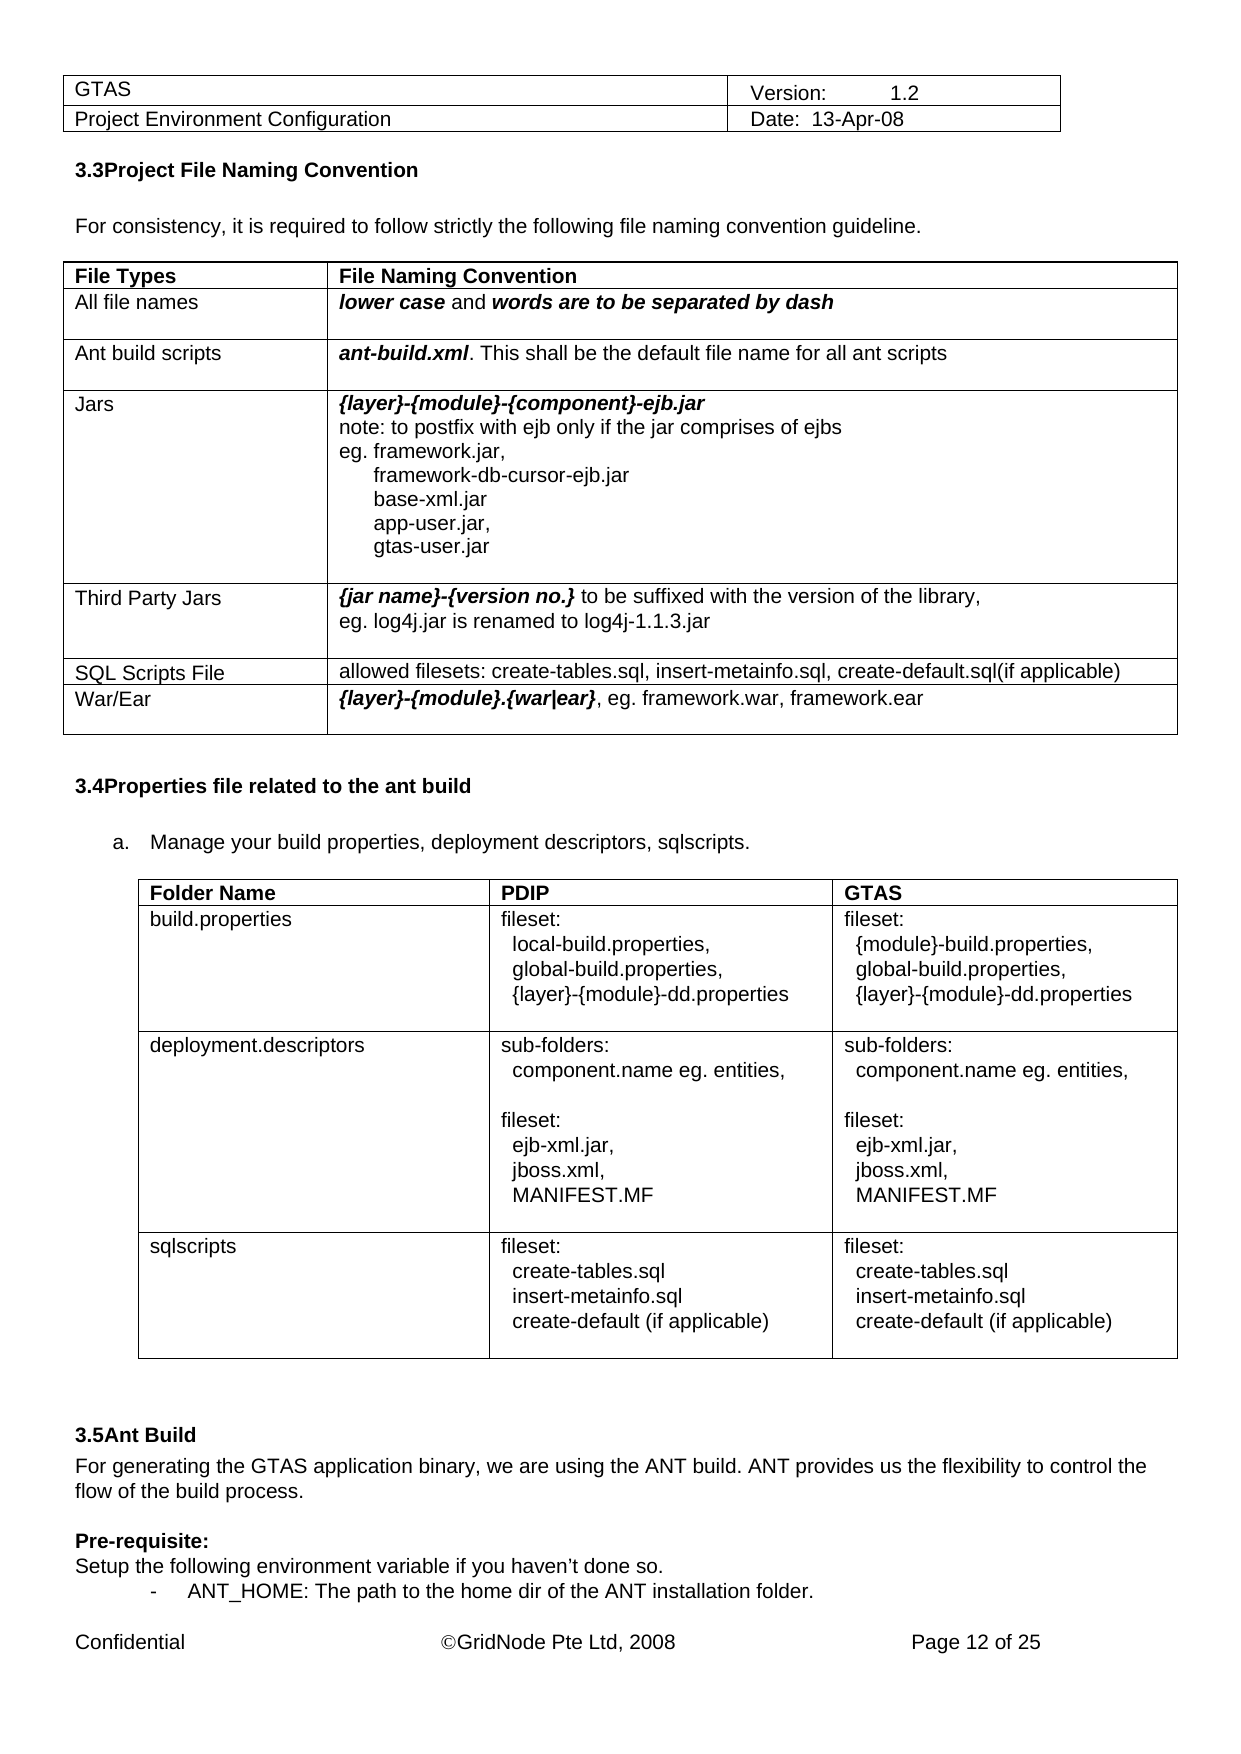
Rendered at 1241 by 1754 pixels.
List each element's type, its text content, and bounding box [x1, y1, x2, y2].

list ANT_HOME: The path to the home dir of the ANT installation folder. [150, 1578, 1165, 1603]
text For consistency, it is required to follow strictly the following file naming convention guideline. [75, 213, 1165, 237]
table_cell {jar name}-{version no.} to be suffixed with the version of the library, eg. log4j.jar is renamed to log4j-1.1.3.jar [328, 584, 1177, 658]
table_header File Types [64, 263, 327, 287]
table_cell Third Party Jars [64, 584, 327, 658]
list Manage your build properties, deployment descriptors, sqlscripts. [112, 829, 1165, 879]
table_cell deployment.descriptors [139, 1032, 489, 1232]
table_cell SQL Scripts File [64, 659, 327, 684]
table_header PDIP [490, 880, 832, 905]
table_cell sub-folders: component.name eg. entities, fileset: ejb-xml.jar, jboss.xml, MANIFEST.MF [833, 1032, 1177, 1232]
table_cell ant-build.xml. This shall be the default file name for all ant scripts [328, 340, 1177, 389]
table_cell Ant build scripts [64, 340, 327, 389]
table_cell sqlscripts [139, 1233, 489, 1358]
table_cell fileset: create-tables.sql insert-metainfo.sql create-default (if applicable) [833, 1233, 1177, 1358]
table_header Folder Name [139, 880, 489, 905]
table_cell allowed filesets: create-tables.sql, insert-metainfo.sql, create-default.sql(if applicable) [328, 659, 1177, 684]
table_cell fileset: {module}-build.properties, global-build.properties, {layer}-{module}-dd.properties [833, 906, 1177, 1031]
subtitle Properties file related to the ant build [75, 773, 1165, 798]
text For generating the GTAS application binary, we are using the ANT build. ANT provides us the flexibility to control the flow of the build process. [75, 1453, 1165, 1528]
subtitle Project File Naming Convention [75, 157, 1165, 182]
table_header File Naming Convention [328, 263, 1177, 287]
table_cell fileset: local-build.properties, global-build.properties, {layer}-{module}-dd.properties [490, 906, 832, 1031]
table_cell fileset: create-tables.sql insert-metainfo.sql create-default (if applicable) [490, 1233, 832, 1358]
table_cell build.properties [139, 906, 489, 1031]
text Setup the following environment variable if you haven’t done so. [75, 1553, 1165, 1578]
table_header GTAS [833, 880, 1177, 905]
table_cell Jars [64, 391, 327, 583]
table_cell {layer}-{module}.{war|ear}, eg. framework.war, framework.ear [328, 685, 1177, 734]
text Pre-requisite: [75, 1528, 1165, 1553]
table_cell sub-folders: component.name eg. entities, fileset: ejb-xml.jar, jboss.xml, MANIFEST.MF [490, 1032, 832, 1232]
table_cell War/Ear [64, 685, 327, 734]
subtitle Ant Build [75, 1422, 1165, 1447]
table_cell {layer}-{module}-{component}-ejb.jar note: to postfix with ejb only if the jar comprises of ejbs eg. framework.jar, framework-db-cursor-ejb.jar base-xml.jar app-user.jar, gtas-user.jar [328, 391, 1177, 583]
table_cell lower case and words are to be separated by dash [328, 289, 1177, 338]
table_cell All file names [64, 289, 327, 338]
